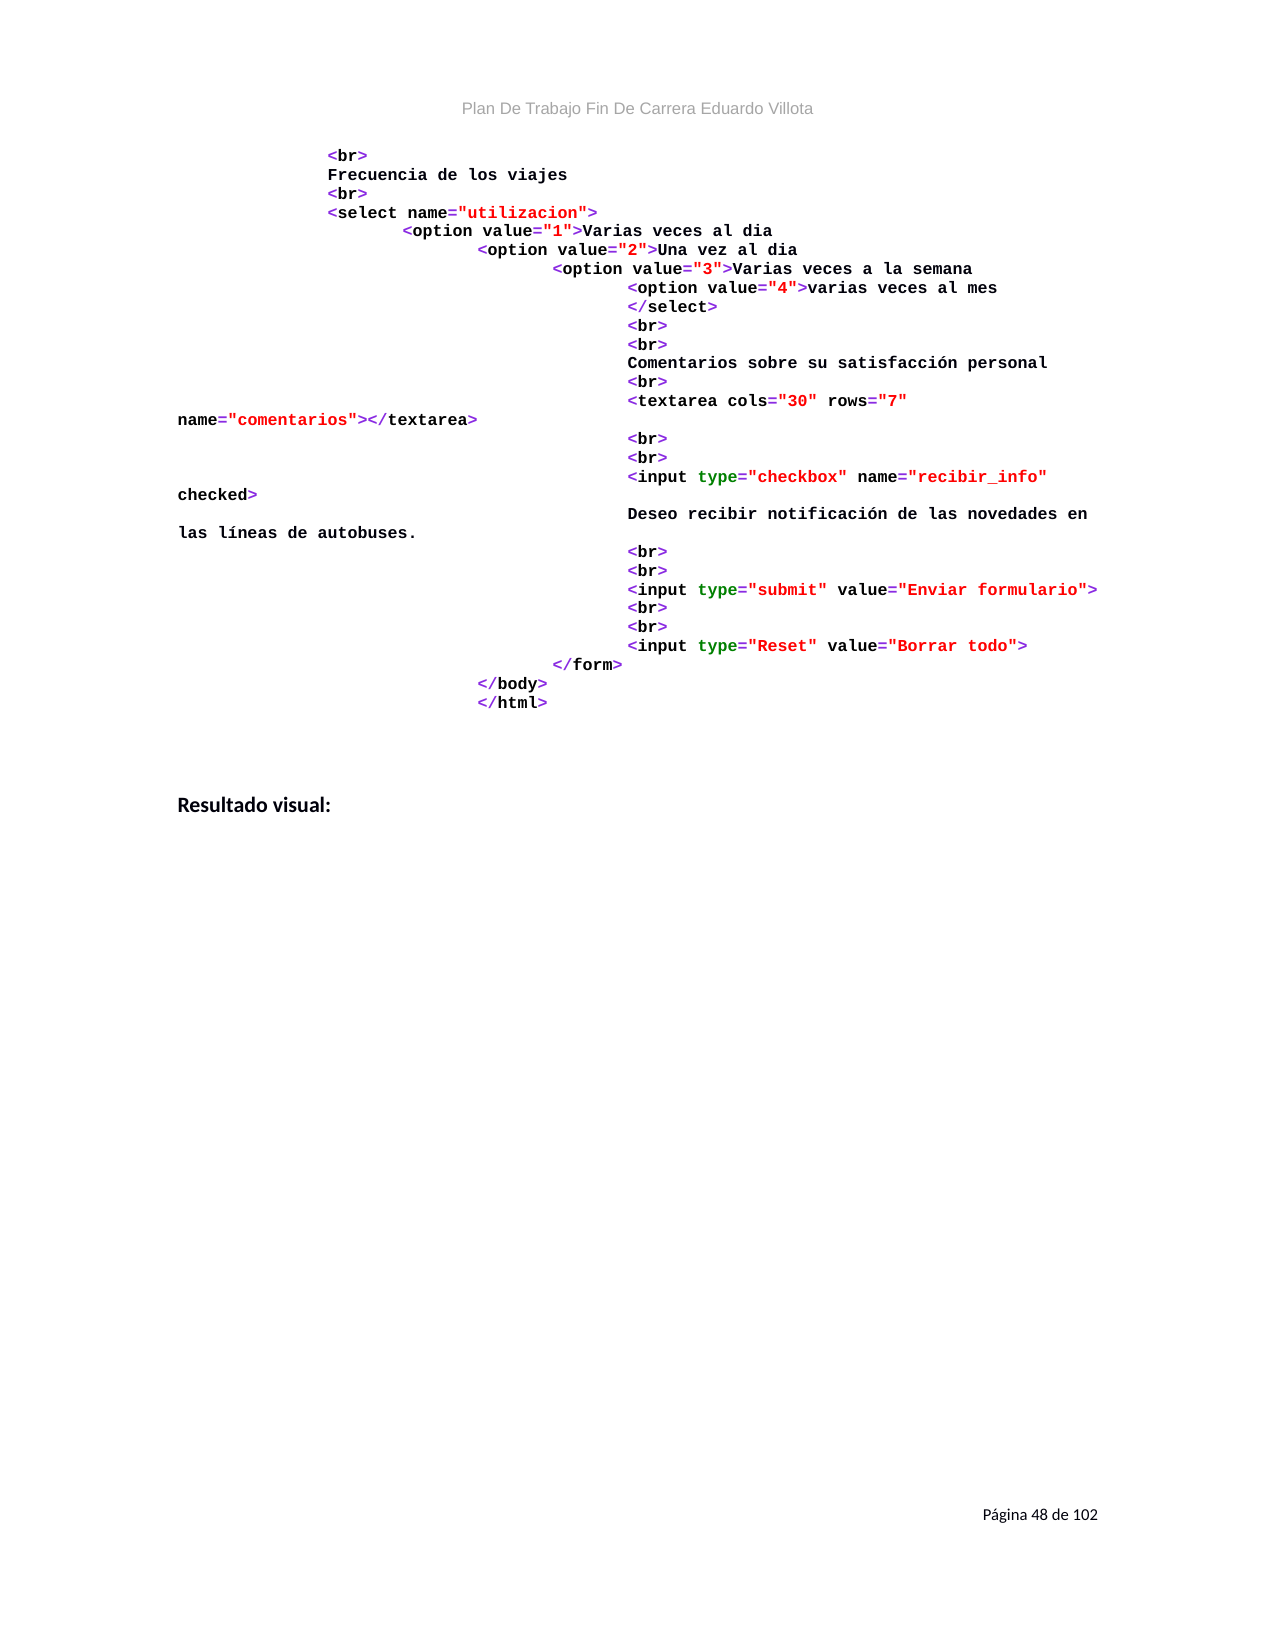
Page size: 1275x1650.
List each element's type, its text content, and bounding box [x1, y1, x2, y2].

text <br> [177, 148, 1098, 166]
text <input type="submit" value="Enviar formulario"> [177, 581, 1098, 600]
text <input type="Reset" value="Borrar todo"> [177, 638, 1098, 657]
text <option value="1">Varias veces al dia [177, 223, 1098, 242]
text <br> [177, 619, 1098, 638]
text <input type="checkbox" name="recibir_info" checked> [177, 468, 1098, 506]
text Frecuencia de los viajes [177, 166, 1098, 185]
text <br> [177, 543, 1098, 562]
text <option value="4">varias veces al mes [177, 279, 1098, 298]
text <textarea cols="30" rows="7" name="comentarios"></textarea> [177, 393, 1098, 430]
text </body> [177, 676, 1098, 694]
text <option value="3">Varias veces a la semana [177, 261, 1098, 279]
text Deseo recibir notificación de las novedades en las líneas de autobuses. [177, 506, 1098, 543]
text <option value="2">Una vez al dia [177, 242, 1098, 261]
text </select> [177, 298, 1098, 317]
text <br> [177, 600, 1098, 619]
text <select name="utilizacion"> [177, 204, 1098, 223]
text <br> [177, 317, 1098, 336]
text </form> [177, 657, 1098, 676]
text <br> [177, 336, 1098, 355]
text Comentarios sobre su satisfacción personal [177, 355, 1098, 374]
text <br> [177, 374, 1098, 393]
text <br> [177, 449, 1098, 468]
text <br> [177, 430, 1098, 449]
text Resultado visual: [177, 791, 1098, 818]
text <br> [177, 562, 1098, 581]
text </html> [177, 694, 1098, 713]
text <br> [177, 185, 1098, 204]
